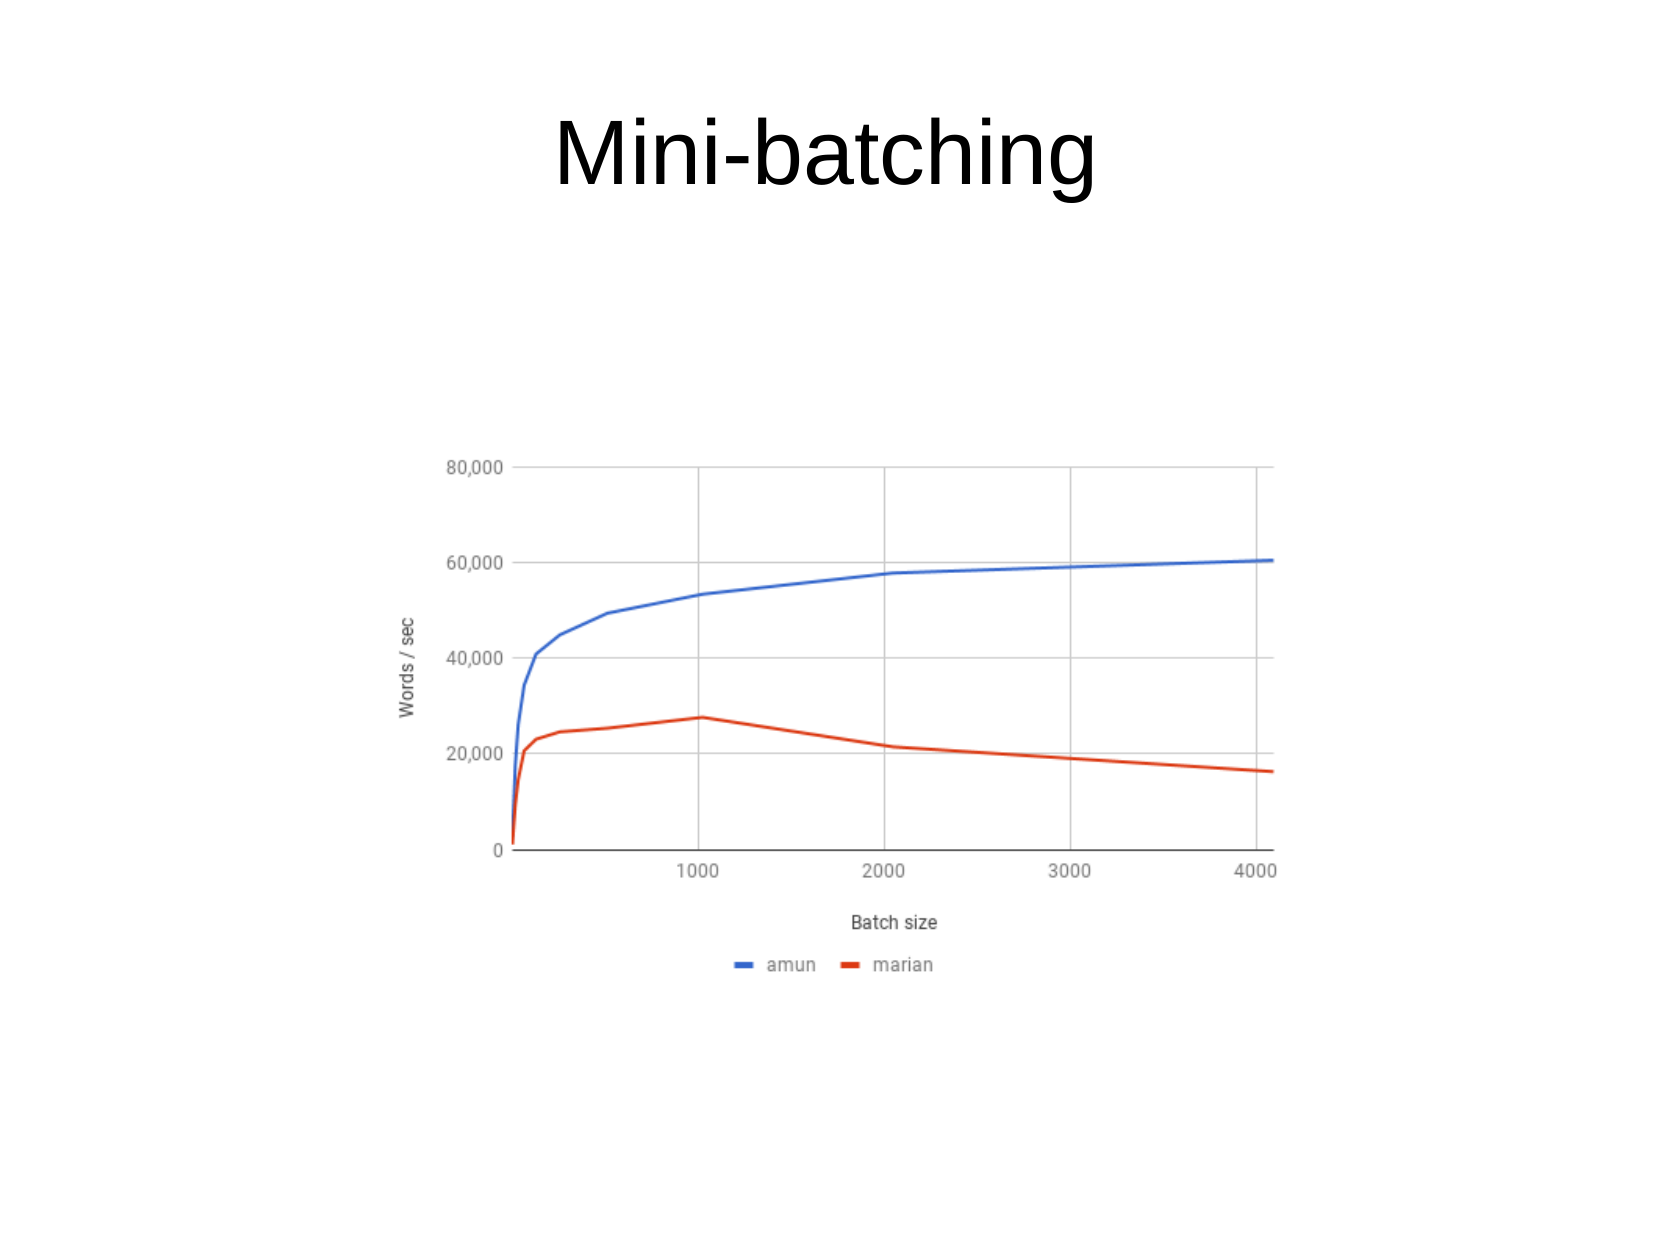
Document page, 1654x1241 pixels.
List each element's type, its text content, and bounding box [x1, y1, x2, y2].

picture [365, 426, 1303, 1006]
title Mini-batching [82, 49, 1571, 257]
